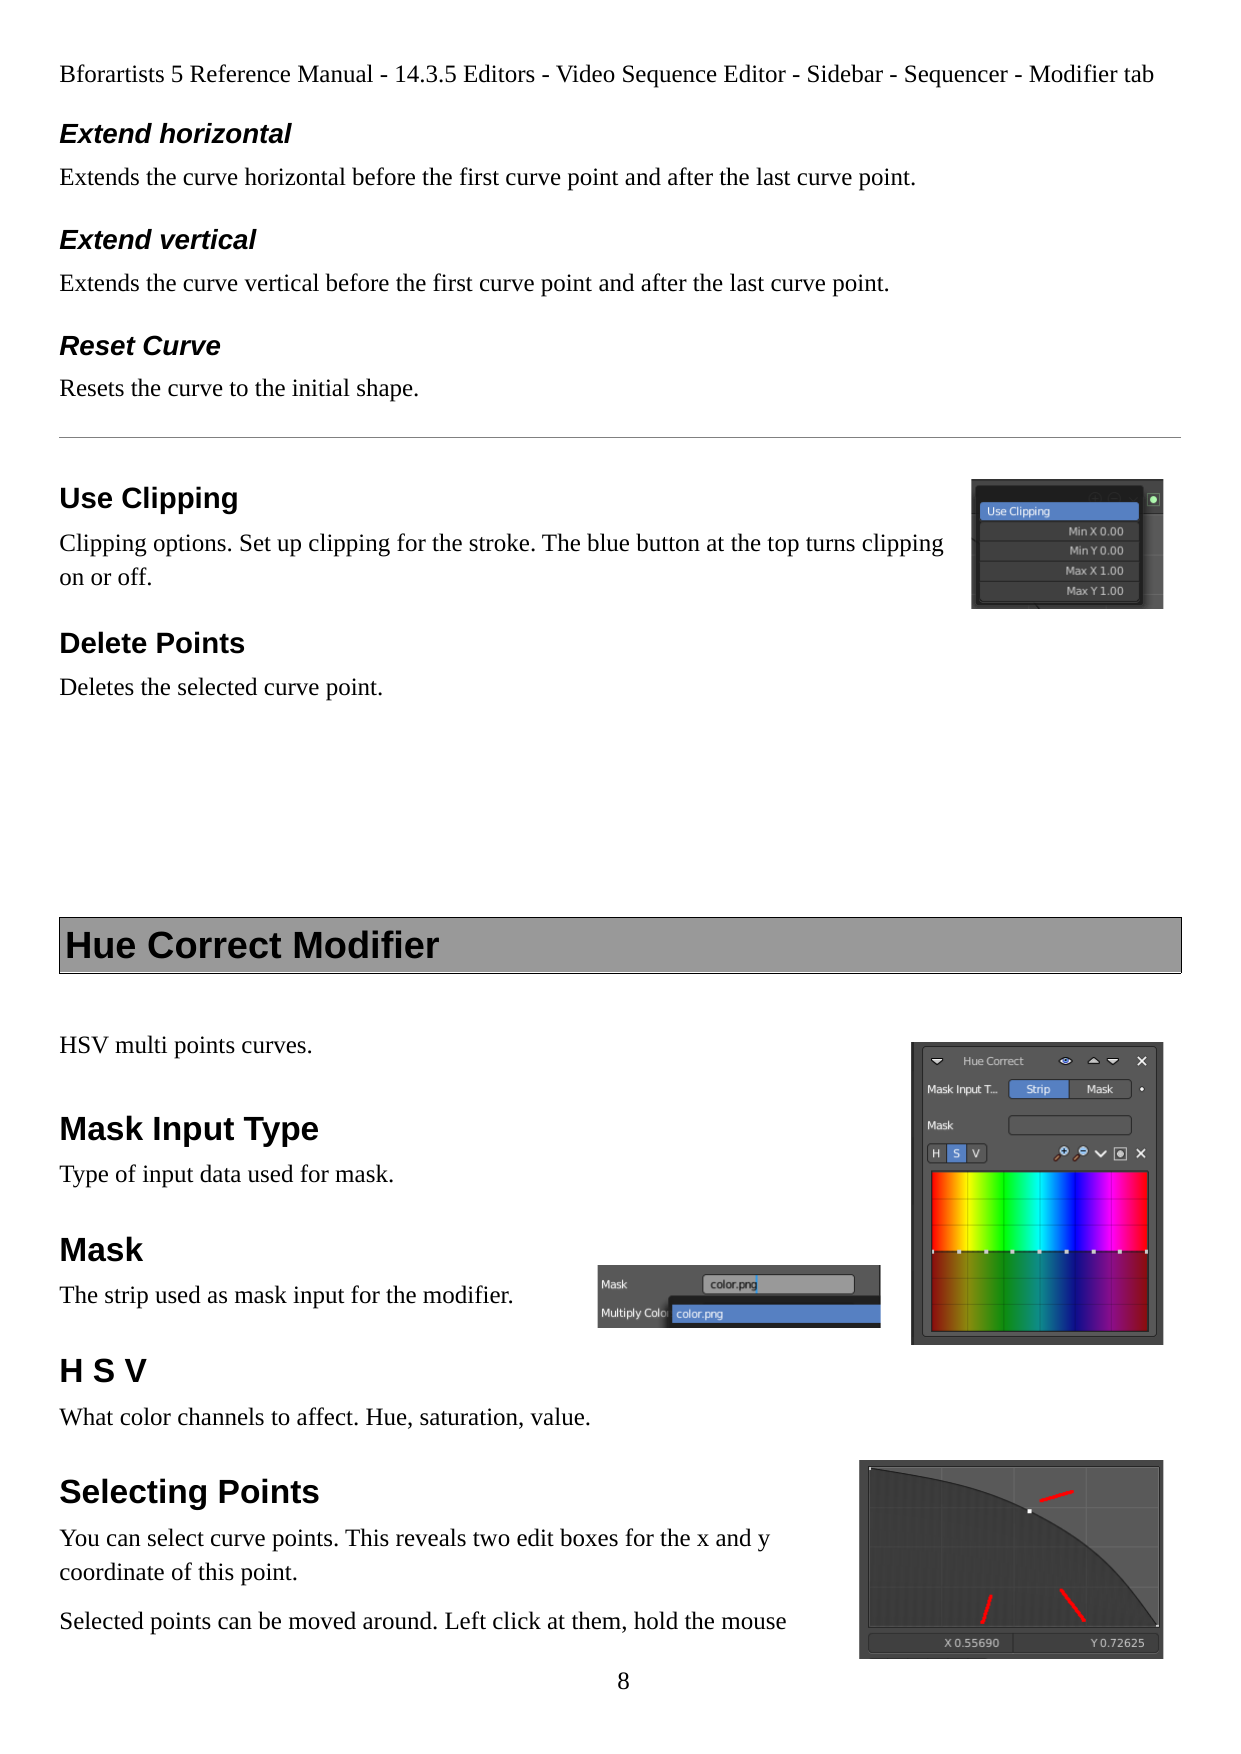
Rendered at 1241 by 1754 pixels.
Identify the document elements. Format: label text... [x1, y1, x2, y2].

subtitle Selecting Points [59, 1472, 859, 1510]
table_header Hue Correct Modifier [60, 918, 1181, 972]
subtitle Use Clipping [59, 481, 971, 515]
subtitle Reset Curve [59, 329, 1181, 361]
text You can select curve points. This reveals two edit boxes for the x and y coordinate of this point. [59, 1523, 859, 1586]
text Resets the curve to the initial shape. [59, 373, 1181, 402]
text Selected points can be moved around. Left click at them, hold the mouse [59, 1606, 859, 1635]
subtitle [1164, 1108, 1181, 1147]
text Deletes the selected curve point. [59, 672, 1181, 701]
subtitle [1164, 481, 1181, 515]
text Extends the curve vertical before the first curve point and after the last curve point. [59, 268, 1181, 296]
subtitle [1164, 1229, 1181, 1268]
text What color channels to affect. Hue, saturation, value. [59, 1402, 1181, 1430]
picture [859, 1460, 1164, 1659]
picture [911, 1042, 1164, 1345]
text Type of input data used for mask. [59, 1159, 911, 1188]
picture [597, 1265, 881, 1328]
text The strip used as mask input for the modifier. [59, 1281, 597, 1309]
subtitle Mask Input Type [59, 1108, 911, 1147]
picture [971, 479, 1164, 609]
text Clipping options. Set up clipping for the stroke. The blue button at the top turns clipping on or off. [59, 528, 971, 591]
subtitle Mask [59, 1229, 911, 1268]
subtitle [1164, 1472, 1181, 1510]
subtitle Delete Points [59, 626, 1181, 659]
subtitle H S V [59, 1351, 1181, 1389]
subtitle Extend horizontal [59, 117, 1181, 149]
text HSV multi points curves. [59, 1030, 1181, 1059]
subtitle Extend vertical [59, 223, 1181, 255]
text Extends the curve horizontal before the first curve point and after the last curve point. [59, 162, 1181, 190]
